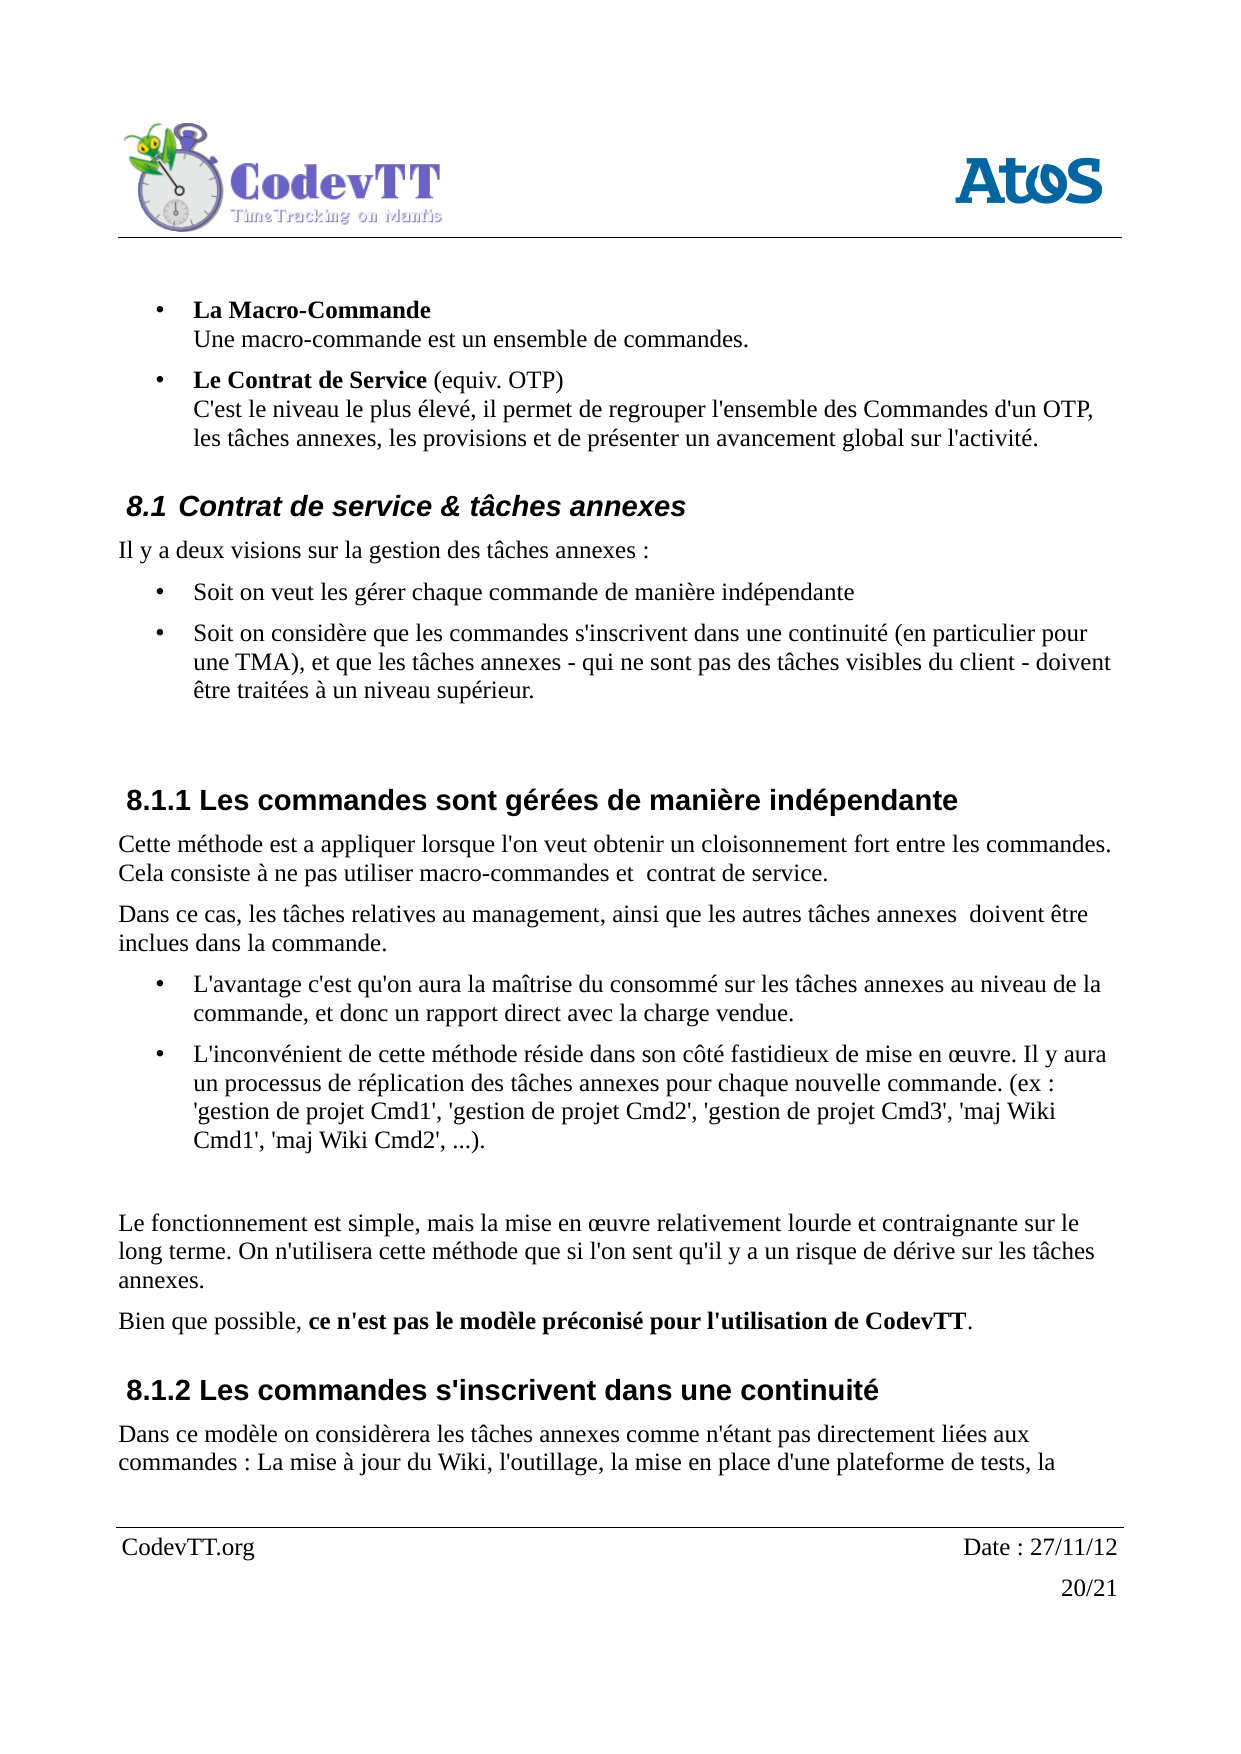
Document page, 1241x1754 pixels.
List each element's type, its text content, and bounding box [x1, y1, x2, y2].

list Soit on considère que les commandes s'inscrivent dans une continuité (en particulier pour une TMA), et que les tâches annexes - qui ne sont pas des tâches visibles du client - doivent être traitées à un niveau supérieur. [156, 618, 1122, 704]
list L'inconvénient de cette méthode réside dans son côté fastidieux de mise en œuvre. Il y aura un processus de réplication des tâches annexes pour chaque nouvelle commande. (ex : 'gestion de projet Cmd1', 'gestion de projet Cmd2', 'gestion de projet Cmd3', 'maj Wiki Cmd1', 'maj Wiki Cmd2', ...). [156, 1039, 1122, 1154]
text Le fonctionnement est simple, mais la mise en œuvre relativement lourde et contraignante sur le long terme. On n'utilisera cette méthode que si l'on sent qu'il y a un risque de dérive sur les tâches annexes. [118, 1208, 1122, 1294]
picture [123, 123, 447, 232]
list L'avantage c'est qu'on aura la maîtrise du consommé sur les tâches annexes au niveau de la commande, et donc un rapport direct avec la charge vendue. [156, 969, 1122, 1026]
text Il y a deux visions sur la gestion des tâches annexes : [118, 535, 1122, 564]
list Le Contrat de Service (equiv. OTP) C'est le niveau le plus élevé, il permet de regrouper l'ensemble des Commandes d'un OTP, les tâches annexes, les provisions et de présenter un avancement global sur l'activité. [156, 366, 1122, 452]
text Dans ce cas, les tâches relatives au management, ainsi que les autres tâches annexes doivent être inclues dans la commande. [118, 899, 1122, 956]
subtitle Les commandes s'inscrivent dans une continuité [118, 1373, 1122, 1406]
picture [953, 156, 1103, 205]
text Cette méthode est a appliquer lorsque l'on veut obtenir un cloisonnement fort entre les commandes. Cela consiste à ne pas utiliser macro-commandes et contrat de service. [118, 829, 1122, 886]
list La Macro-Commande Une macro-commande est un ensemble de commandes. [156, 296, 1122, 353]
text Dans ce modèle on considèrera les tâches annexes comme n'étant pas directement liées aux commandes : La mise à jour du Wiki, l'outillage, la mise en place d'une plateforme de tests, la [118, 1419, 1122, 1476]
subtitle Contrat de service & tâches annexes [118, 489, 1122, 523]
subtitle Les commandes sont gérées de manière indépendante [118, 783, 1122, 816]
list Soit on veut les gérer chaque commande de manière indépendante [156, 577, 1122, 605]
text Bien que possible, ce n'est pas le modèle préconisé pour l'utilisation de CodevTT. [118, 1306, 1122, 1335]
